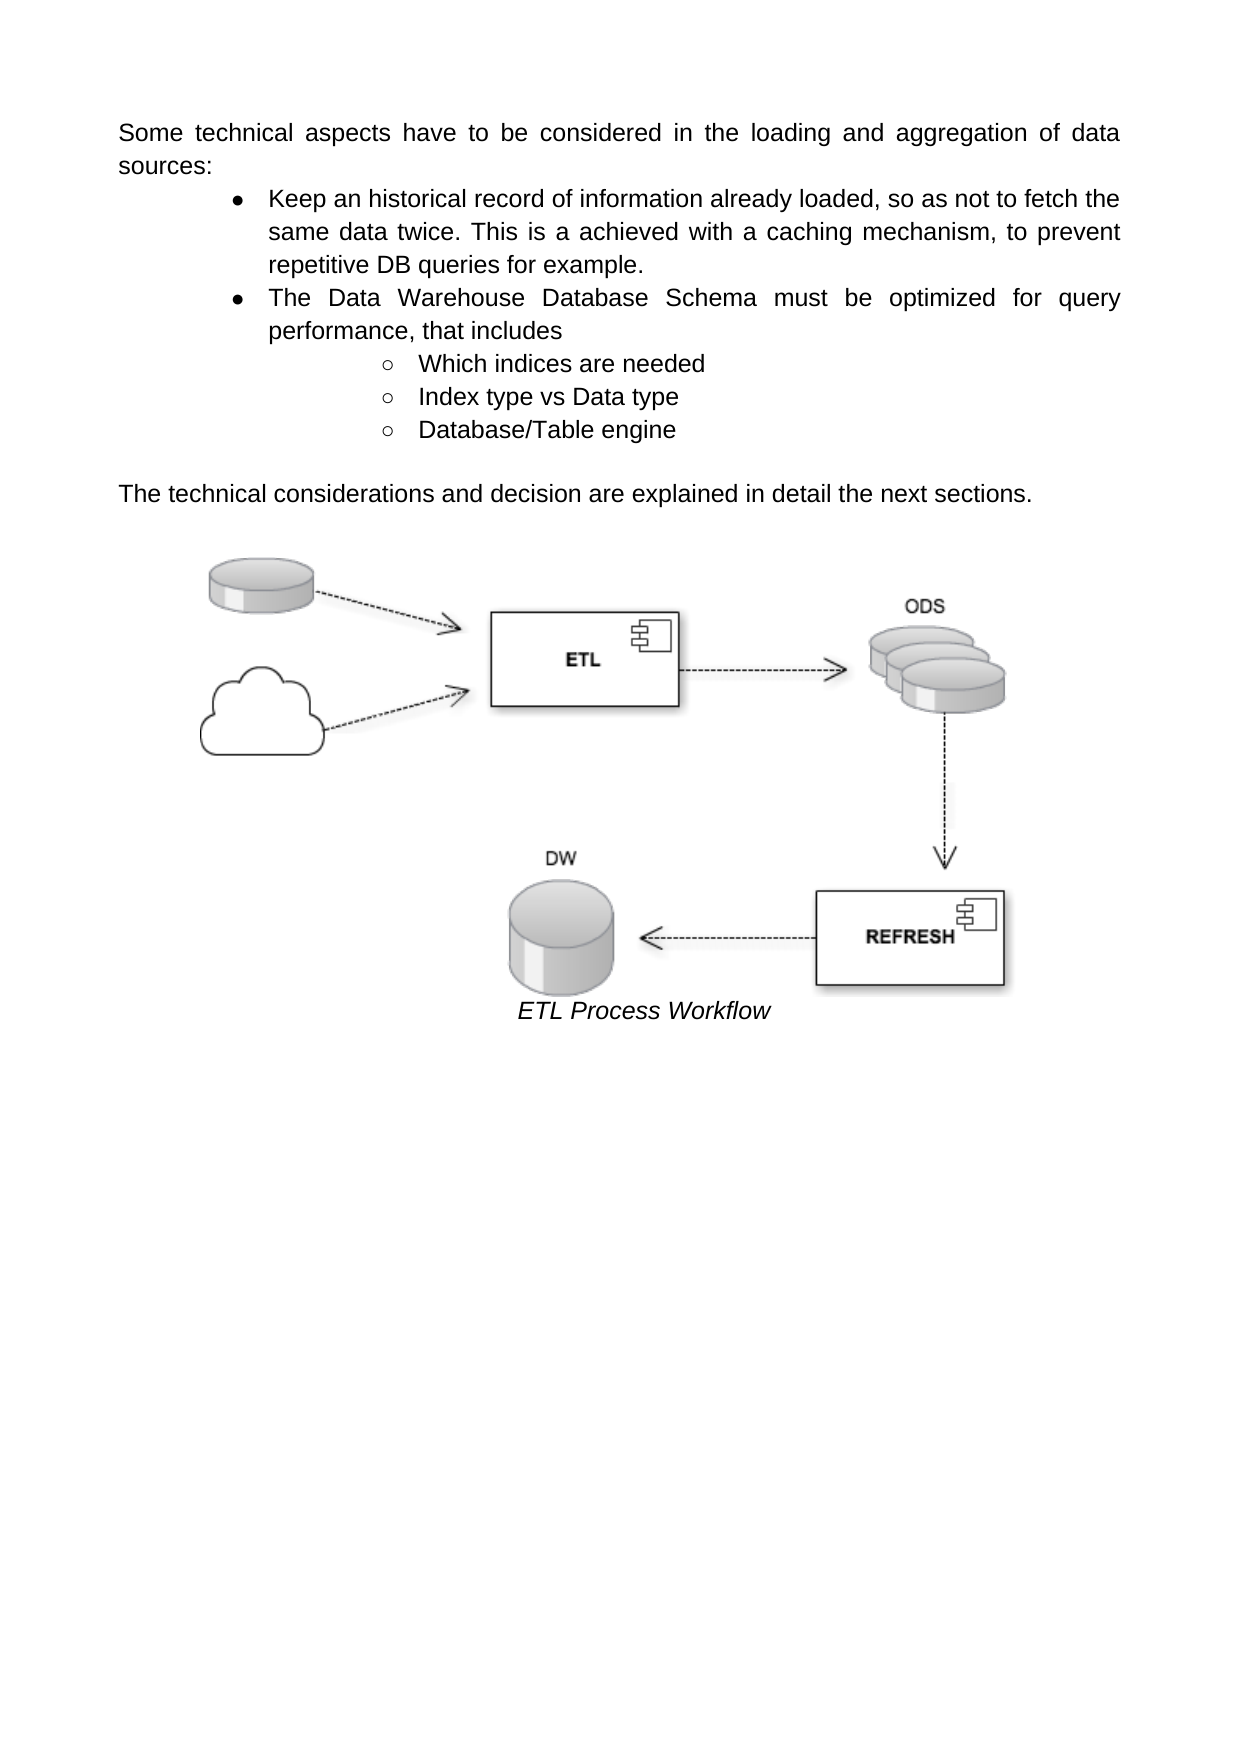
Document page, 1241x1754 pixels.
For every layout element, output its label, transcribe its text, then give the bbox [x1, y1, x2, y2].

list Which indices are needed [381, 349, 1122, 378]
picture [200, 557, 1041, 997]
text The technical considerations and decision are explained in detail the next sections. [118, 478, 1122, 507]
list Index type vs Data type [381, 382, 1122, 411]
list The Data Warehouse Database Schema must be optimized for query performance, that includes [231, 283, 1122, 345]
list Keep an historical record of information already loaded, so as not to fetch the same data twice. This is a achieved with a caching mechanism, to prevent repetitive DB queries for example. [231, 184, 1122, 279]
text Some technical aspects have to be considered in the loading and aggregation of data sources: [118, 118, 1122, 180]
list Database/Table engine [381, 415, 1122, 444]
text ETL Process Workflow [200, 997, 1040, 1025]
